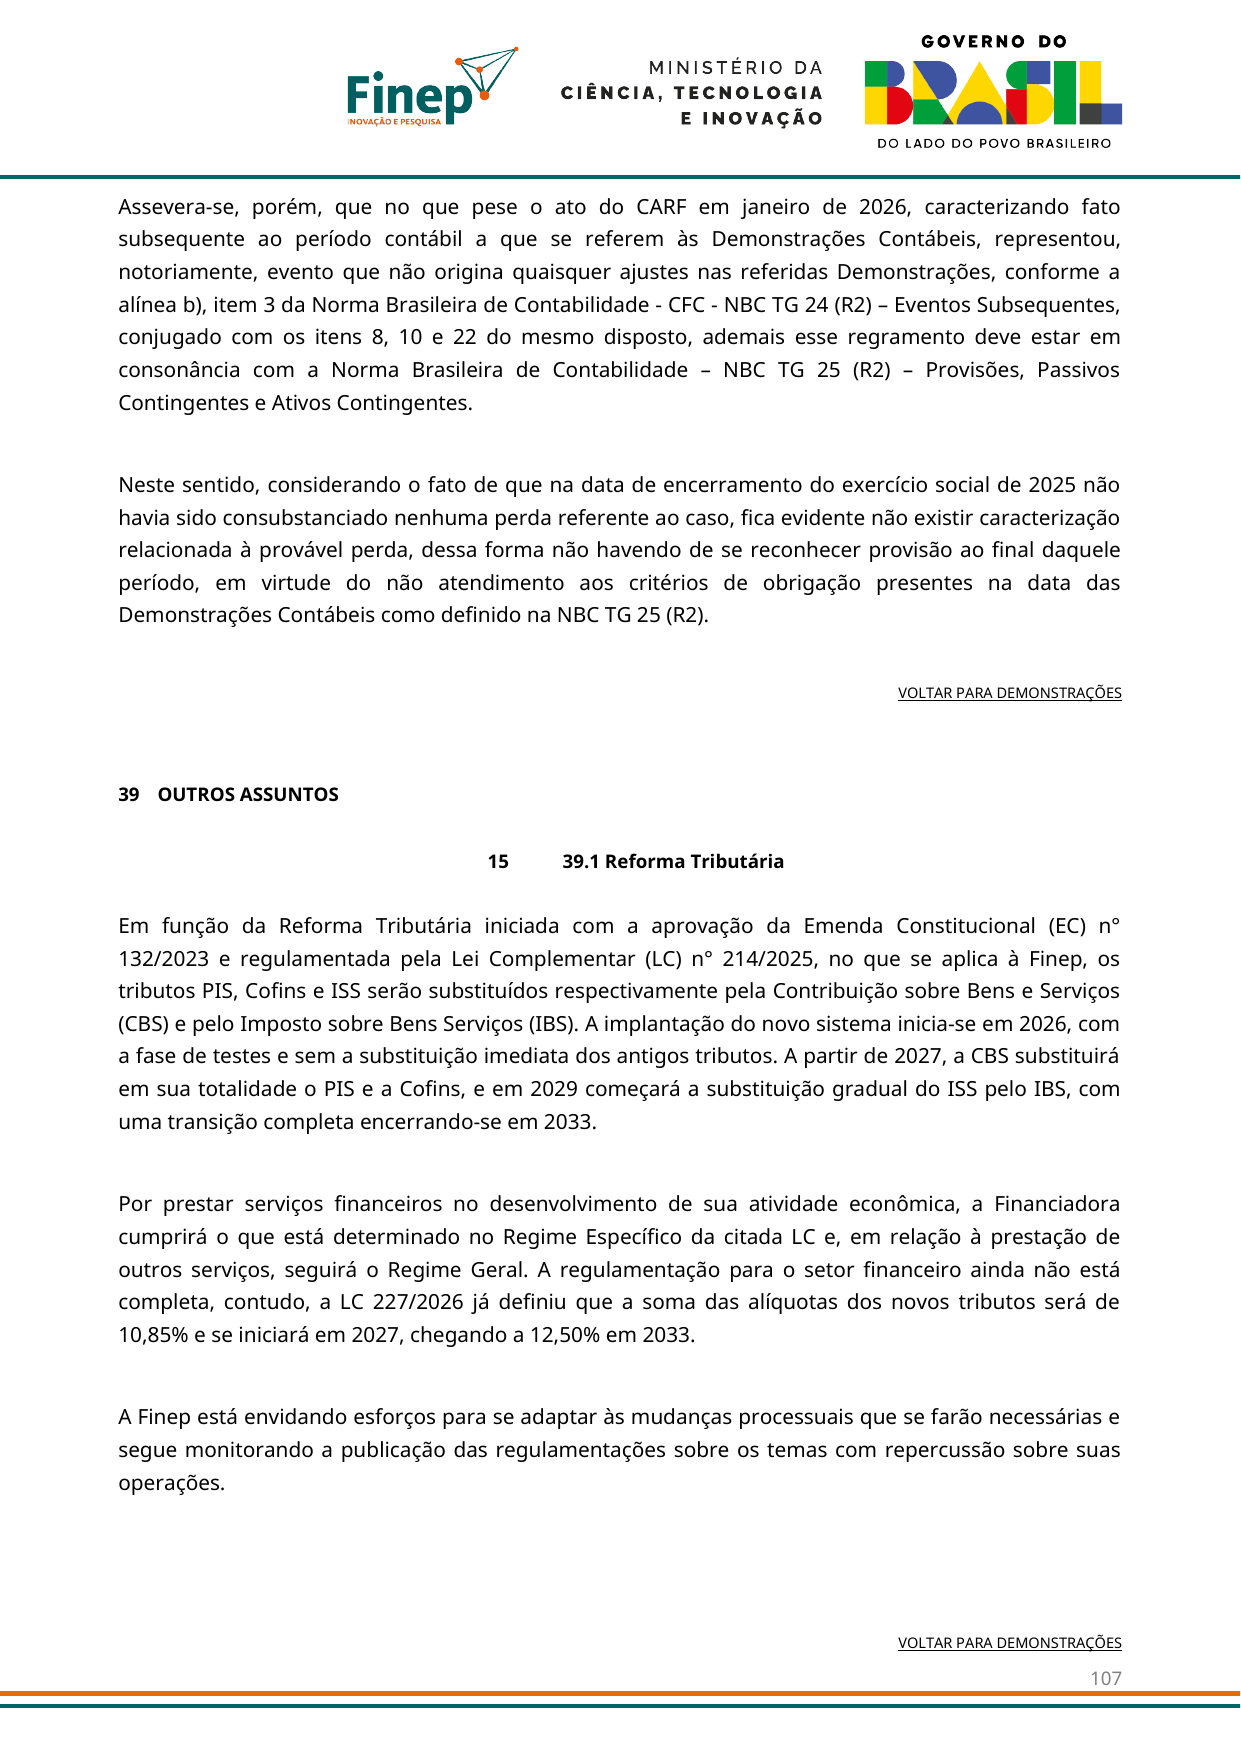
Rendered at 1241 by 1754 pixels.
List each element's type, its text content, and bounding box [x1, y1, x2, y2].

text Voltar para demonstrações [118, 1633, 1122, 1653]
text Voltar para demonstrações [118, 683, 1122, 703]
text Assevera-se, porém, que no que pese o ato do CARF em janeiro de 2026, caracterizando fato subsequente ao período contábil a que se referem às Demonstrações Contábeis, representou, notoriamente, evento que não origina quaisquer ajustes nas referidas Demonstrações, conforme a alínea b), item 3 da Norma Brasileira de Contabilidade - CFC - NBC TG 24 (R2) – Eventos Subsequentes, conjugado com os itens 8, 10 e 22 do mesmo disposto, ademais esse regramento deve estar em consonância com a Norma Brasileira de Contabilidade – NBC TG 25 (R2) – Provisões, Passivos Contingentes e Ativos Contingentes. [118, 192, 1122, 416]
text Em função da Reforma Tributária iniciada com a aprovação da Emenda Constitucional (EC) n° 132/2023 e regulamentada pela Lei Complementar (LC) n° 214/2025, no que se aplica à Finep, os tributos PIS, Cofins e ISS serão substituídos respectivamente pela Contribuição sobre Bens e Serviços (CBS) e pelo Imposto sobre Bens Serviços (IBS). A implantação do novo sistema inicia-se em 2026, com a fase de testes e sem a substituição imediata dos antigos tributos. A partir de 2027, a CBS substituirá em sua totalidade o PIS e a Cofins, e em 2029 começará a substituição gradual do ISS pelo IBS, com uma transição completa encerrando-se em 2033. [118, 911, 1122, 1135]
text A Finep está envidando esforços para se adaptar às mudanças processuais que se farão necessárias e segue monitorando a publicação das regulamentações sobre os temas com repercussão sobre suas operações. [118, 1402, 1122, 1496]
subtitle 39.1 Reforma Tributária [487, 848, 1122, 874]
text Neste sentido, considerando o fato de que na data de encerramento do exercício social de 2025 não havia sido consubstanciado nenhuma perda referente ao caso, fica evidente não existir caracterização relacionada à provável perda, dessa forma não havendo de se reconhecer provisão ao final daquele período, em virtude do não atendimento aos critérios de obrigação presentes na data das Demonstrações Contábeis como definido na NBC TG 25 (R2). [118, 470, 1122, 629]
list Outros Assuntos [118, 781, 1122, 807]
text Por prestar serviços financeiros no desenvolvimento de sua atividade econômica, a Financiadora cumprirá o que está determinado no Regime Específico da citada LC e, em relação à prestação de outros serviços, seguirá o Regime Geral. A regulamentação para o setor financeiro ainda não está completa, contudo, a LC 227/2026 já definiu que a soma das alíquotas dos novos tributos será de 10,85% e se iniciará em 2027, chegando a 12,50% em 2033. [118, 1189, 1122, 1348]
